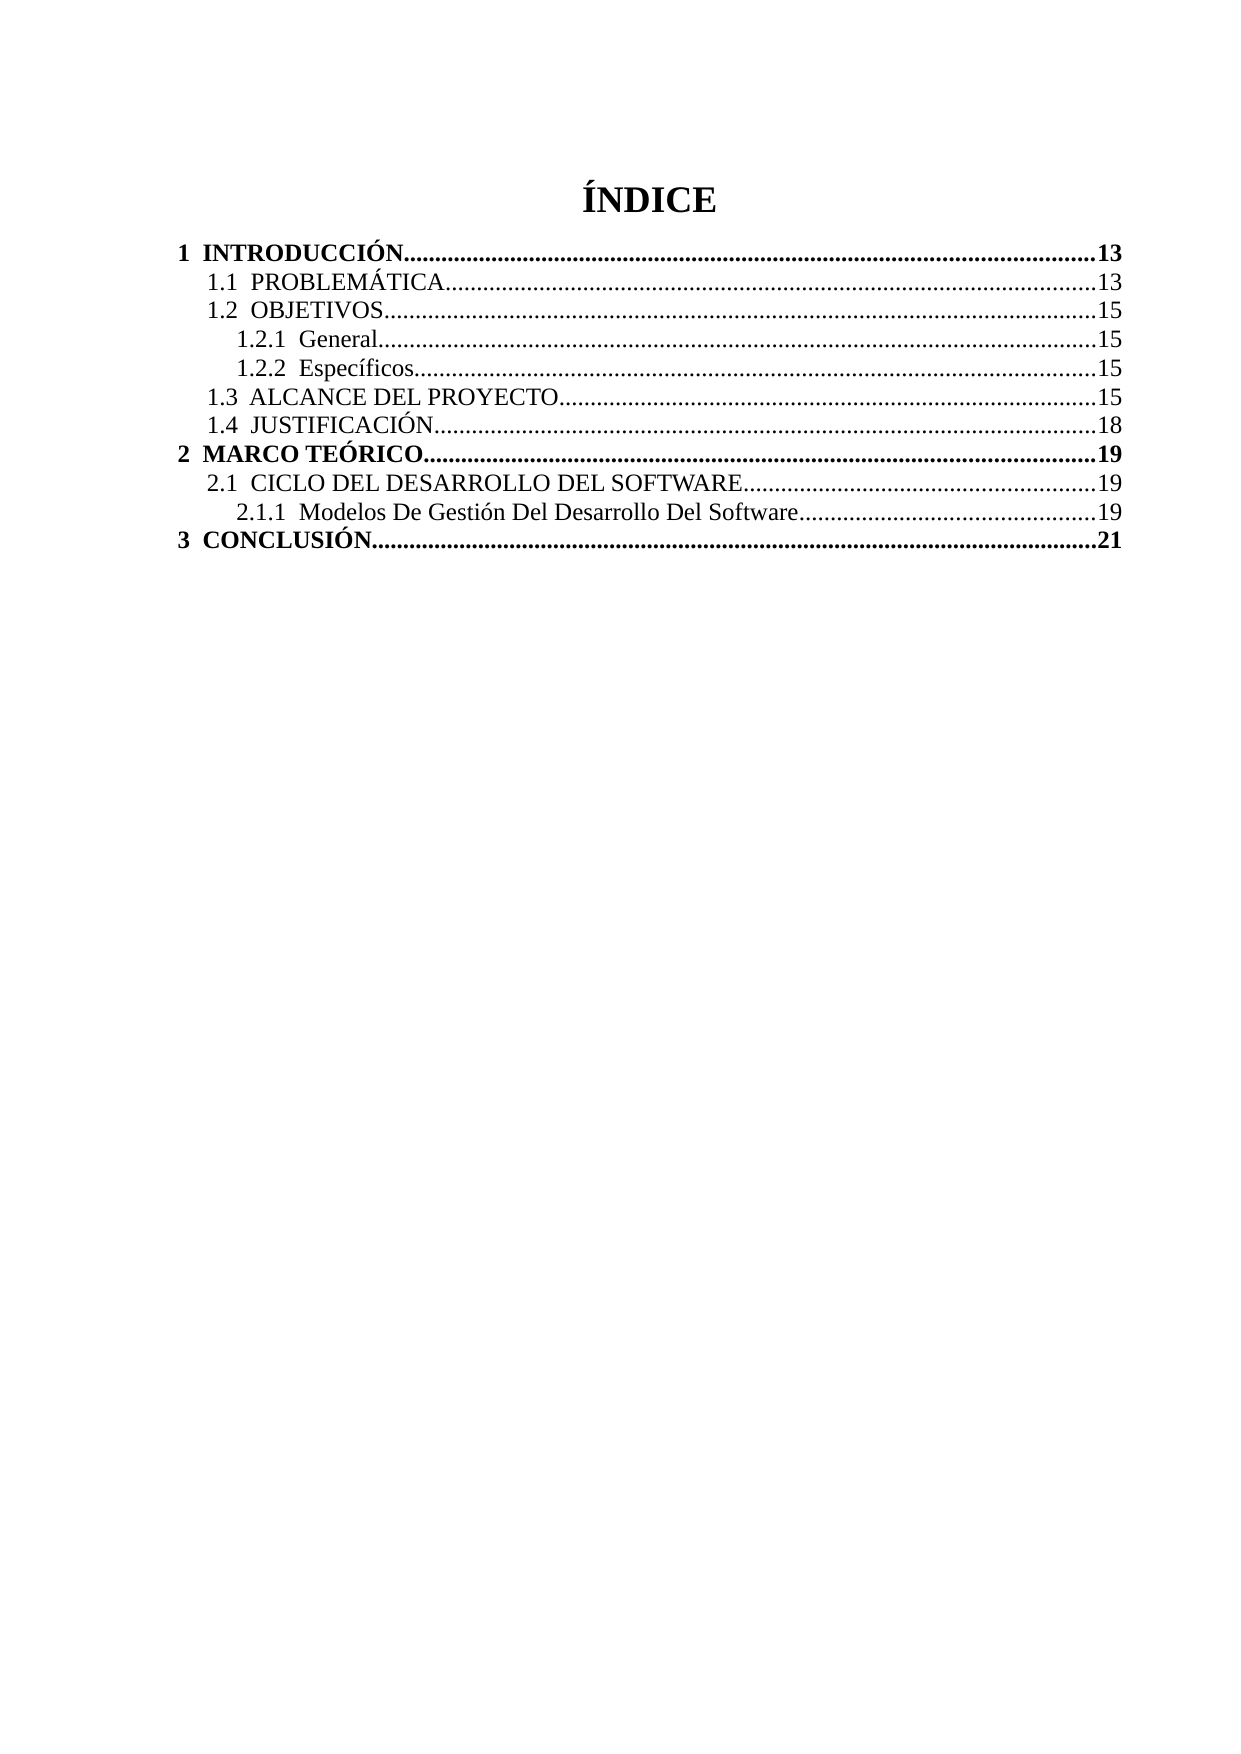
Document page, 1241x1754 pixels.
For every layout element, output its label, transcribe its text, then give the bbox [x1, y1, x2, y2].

text 1.2.2 Específicos 15 [236, 353, 1122, 382]
text 1.2.1 General 15 [236, 324, 1122, 353]
text Índice [177, 177, 1122, 220]
text 1.2 OBJETIVOS 15 [207, 296, 1122, 324]
text 1.3 Alcance del Proyecto 15 [207, 382, 1122, 411]
text 3 Conclusión 21 [177, 526, 1122, 554]
text 1.4 Justificación 18 [207, 411, 1122, 439]
text 1.1 PROBLEMÁTICA 13 [207, 267, 1122, 296]
text 2.1 CICLO DEL DESARROLLO DEL SOFTWARE 19 [207, 468, 1122, 497]
text 2.1.1 Modelos de gestión del desarrollo del Software 19 [236, 497, 1122, 526]
text 2 MARCO TEÓRICO 19 [177, 439, 1122, 468]
text 1 INTRODUCCIÓN 13 [177, 238, 1122, 267]
